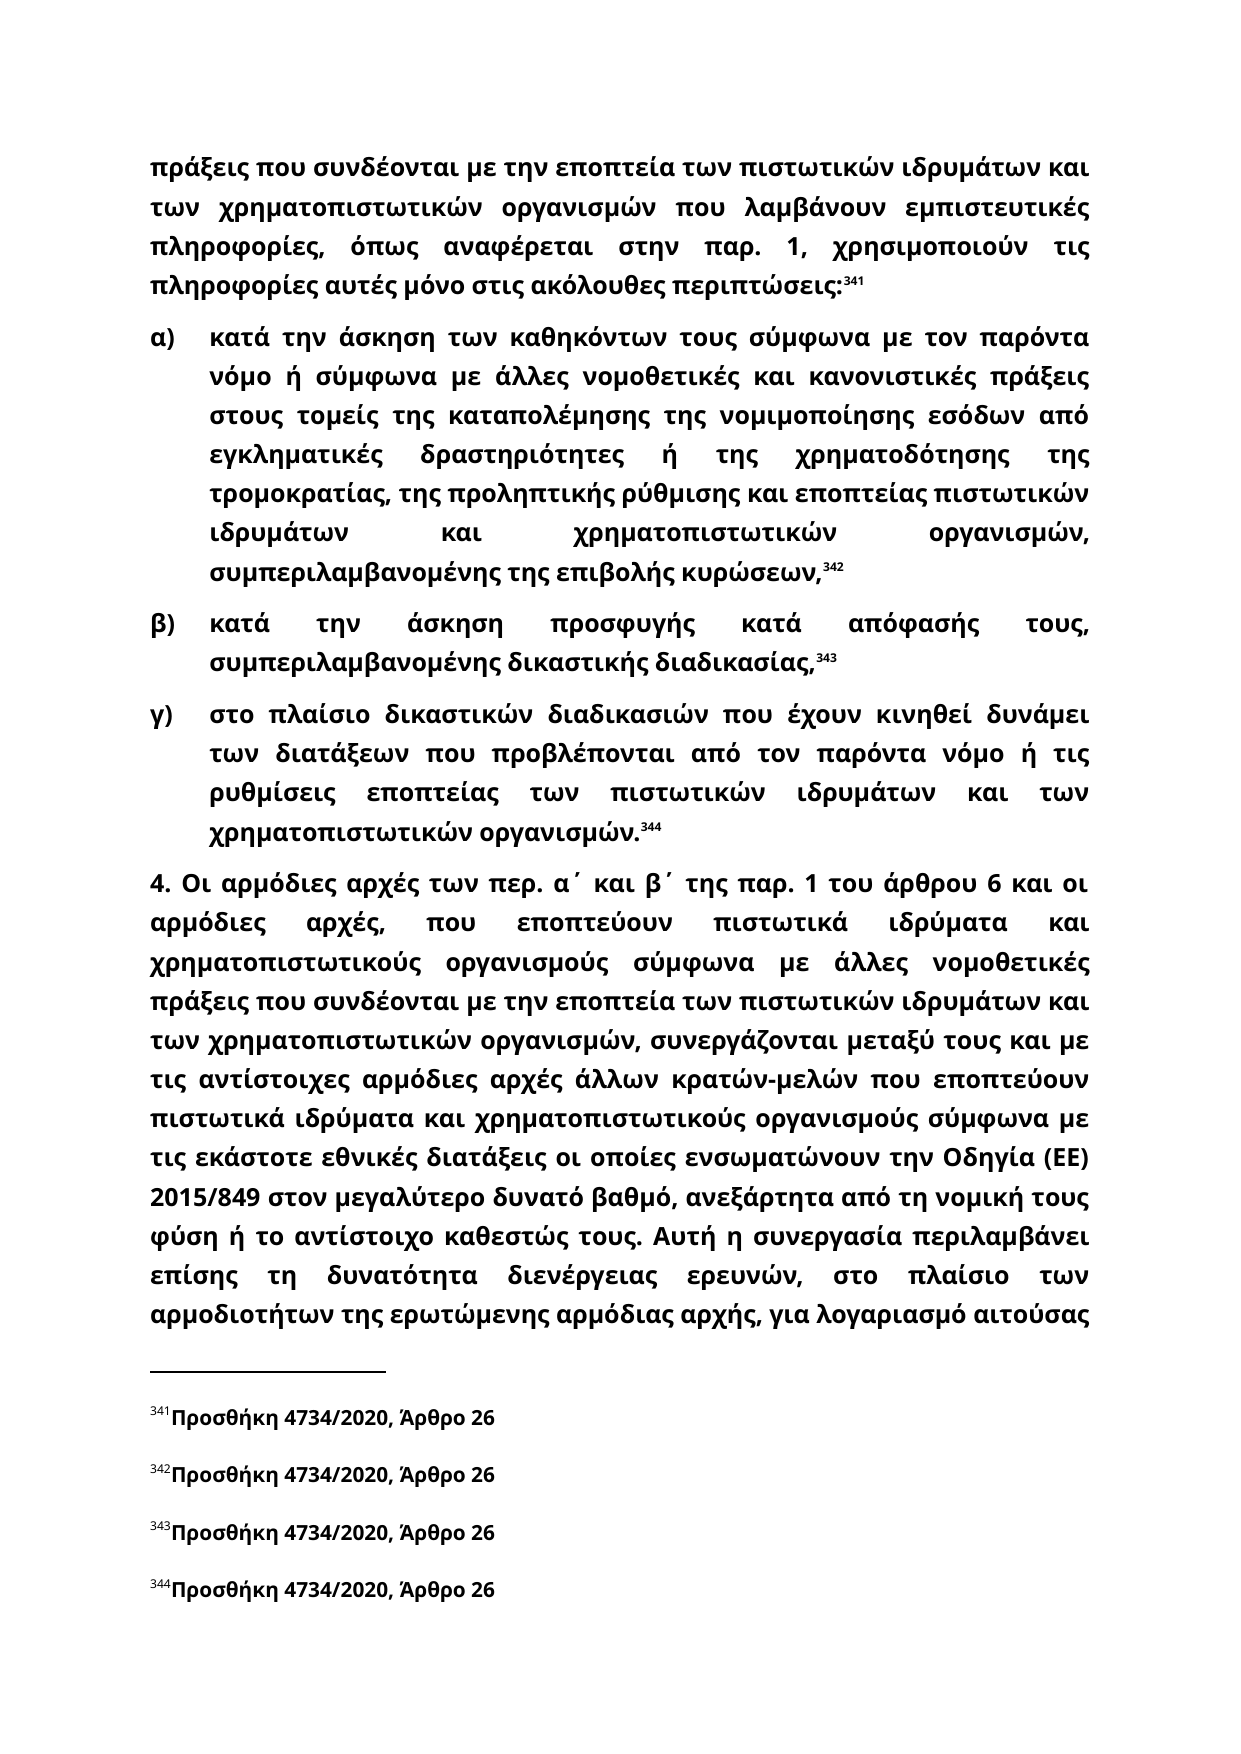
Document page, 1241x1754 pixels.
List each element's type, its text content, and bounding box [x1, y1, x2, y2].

text Προσθήκη 4734/2020, Άρθρο 26 [150, 1518, 1090, 1546]
text Προσθήκη 4734/2020, Άρθρο 26 [150, 1576, 1090, 1604]
list β) κατά την άσκηση προσφυγής κατά απόφασής τους, συμπεριλαμβανομένης δικαστικής διαδικασίας, [150, 606, 1090, 679]
text Προσθήκη 4734/2020, Άρθρο 26 [150, 1460, 1090, 1489]
list α) κατά την άσκηση των καθηκόντων τους σύμφωνα με τον παρόντα νόμο ή σύμφωνα με άλλες νομοθετικές και κανονιστικές πράξεις στους τομείς της καταπολέμησης της νομιμοποίησης εσόδων από εγκληματικές δραστηριότητες ή της χρηματοδότησης της τρομοκρατίας, της προληπτικής ρύθμισης και εποπτείας πιστωτικών ιδρυμάτων και χρηματοπιστωτικών οργανισμών, συμπεριλαμβανομένης της επιβολής κυρώσεων, [150, 319, 1090, 588]
text πράξεις που συνδέονται με την εποπτεία των πιστωτικών ιδρυμάτων και των χρηματοπιστωτικών οργανισμών που λαμβάνουν εμπιστευτικές πληροφορίες, όπως αναφέρεται στην παρ. 1, χρησιμοποιούν τις πληροφορίες αυτές μόνο στις ακόλουθες περιπτώσεις: [150, 150, 1090, 302]
text Προσθήκη 4734/2020, Άρθρο 26 [150, 1403, 1090, 1431]
text 4. Οι αρμόδιες αρχές των περ. α΄ και β΄ της παρ. 1 του άρθρου 6 και οι αρμόδιες αρχές, που εποπτεύουν πιστωτικά ιδρύματα και χρηματοπιστωτικούς οργανισμούς σύμφωνα με άλλες νομοθετικές πράξεις που συνδέονται με την εποπτεία των πιστωτικών ιδρυμάτων και των χρηματοπιστωτικών οργανισμών, συνεργάζονται μεταξύ τους και με τις αντίστοιχες αρμόδιες αρχές άλλων κρατών-μελών που εποπτεύουν πιστωτικά ιδρύματα και χρηματοπιστωτικούς οργανισμούς σύμφωνα με τις εκάστοτε εθνικές διατάξεις οι οποίες ενσωματώνουν την Οδηγία (ΕΕ) 2015/849 στον μεγαλύτερο δυνατό βαθμό, ανεξάρτητα από τη νομική τους φύση ή το αντίστοιχο καθεστώς τους. Αυτή η συνεργασία περιλαμβάνει επίσης τη δυνατότητα διενέργειας ερευνών, στο πλαίσιο των αρμοδιοτήτων της ερωτώμενης αρμόδιας αρχής, για λογαριασμό αιτούσας [150, 866, 1090, 1331]
list γ) στο πλαίσιο δικαστικών διαδικασιών που έχουν κινηθεί δυνάμει των διατάξεων που προβλέπονται από τον παρόντα νόμο ή τις ρυθμίσεις εποπτείας των πιστωτικών ιδρυμάτων και των χρηματοπιστωτικών οργανισμών. [150, 697, 1090, 848]
